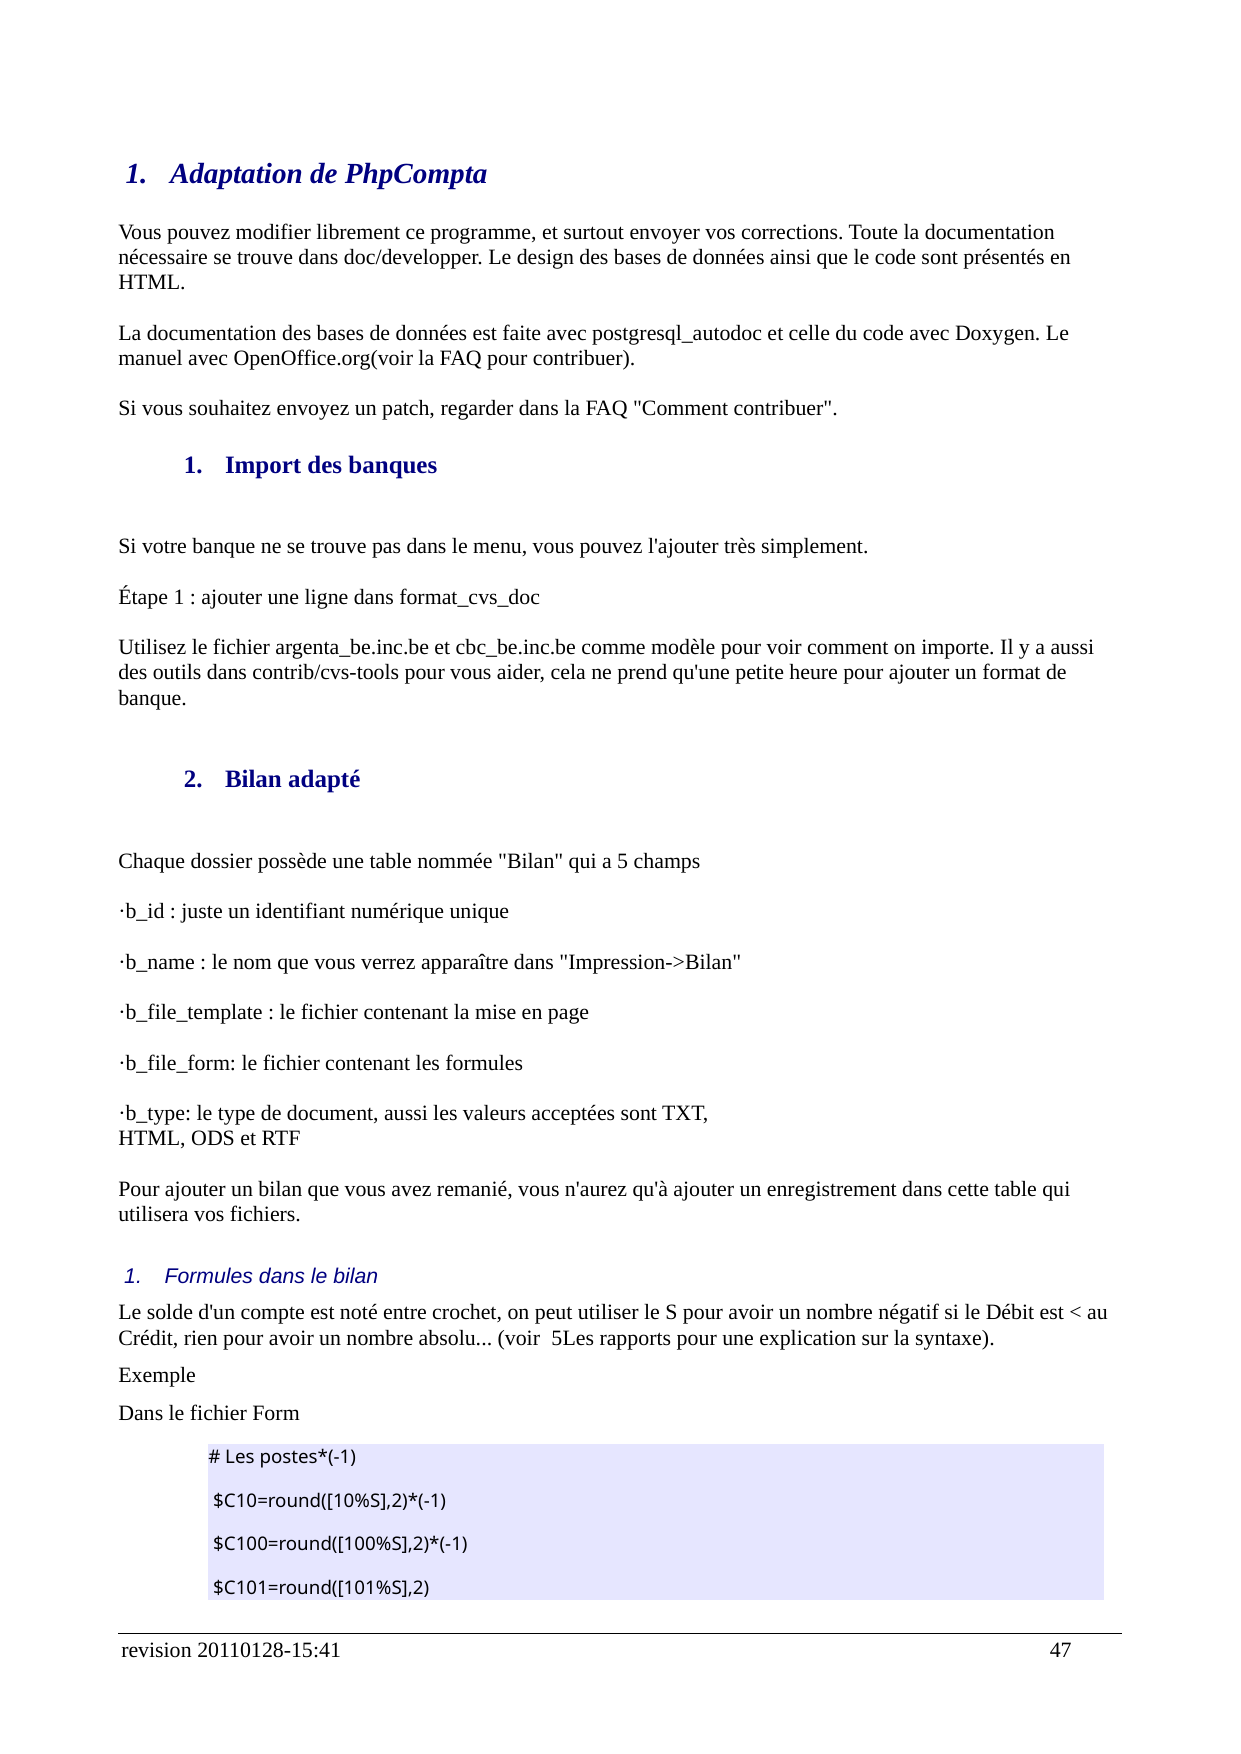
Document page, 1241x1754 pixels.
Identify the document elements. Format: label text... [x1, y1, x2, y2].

text ·b_name : le nom que vous verrez apparaître dans "Impression->Bilan" [118, 949, 1122, 974]
text ·b_file_template : le fichier contenant la mise en page [118, 999, 1122, 1024]
subtitle Import des banques [177, 450, 1122, 479]
text $C10=round([10%S],2)*(-1) [208, 1487, 1104, 1513]
text Si vous souhaitez envoyez un patch, regarder dans la FAQ "Comment contribuer". [118, 395, 1122, 420]
text Si votre banque ne se trouve pas dans le menu, vous pouvez l'ajouter très simplement. [118, 533, 1122, 558]
text Étape 1 : ajouter une ligne dans format_cvs_doc [118, 584, 1122, 609]
text HTML, ODS et RTF [118, 1125, 1122, 1150]
text Chaque dossier possède une table nommée "Bilan" qui a 5 champs [118, 848, 1122, 873]
text ·b_file_form: le fichier contenant les formules [118, 1049, 1122, 1075]
text Dans le fichier Form [118, 1400, 1122, 1425]
subtitle Formules dans le bilan [118, 1263, 1122, 1287]
subtitle Bilan adapté [177, 764, 1122, 793]
text ·b_type: le type de document, aussi les valeurs acceptées sont TXT, [118, 1100, 1122, 1125]
text Exemple [118, 1362, 1122, 1387]
text $C101=round([101%S],2) [208, 1574, 1104, 1600]
text Vous pouvez modifier librement ce programme, et surtout envoyer vos corrections. Toute la documentation nécessaire se trouve dans doc/developper. Le design des bases de données ainsi que le code sont présentés en HTML. [118, 219, 1122, 294]
text ·b_id : juste un identifiant numérique unique [118, 898, 1122, 923]
text Pour ajouter un bilan que vous avez remanié, vous n'aurez qu'à ajouter un enregistrement dans cette table qui utilisera vos fichiers. [118, 1176, 1122, 1226]
subtitle Adaptation de PhpCompta [118, 156, 1122, 189]
text $C100=round([100%S],2)*(-1) [208, 1531, 1104, 1556]
text La documentation des bases de données est faite avec postgresql_autodoc et celle du code avec Doxygen. Le manuel avec OpenOffice.org(voir la FAQ pour contribuer). [118, 319, 1122, 370]
text Le solde d'un compte est noté entre crochet, on peut utiliser le S pour avoir un nombre négatif si le Débit est < au Crédit, rien pour avoir un nombre absolu... (voir 5Les rapports pour une explication sur la syntaxe). [118, 1299, 1122, 1350]
text Utilisez le fichier argenta_be.inc.be et cbc_be.inc.be comme modèle pour voir comment on importe. Il y a aussi des outils dans contrib/cvs-tools pour vous aider, cela ne prend qu'une petite heure pour ajouter un format de banque. [118, 634, 1122, 710]
text # Les postes*(-1) [208, 1444, 1104, 1469]
